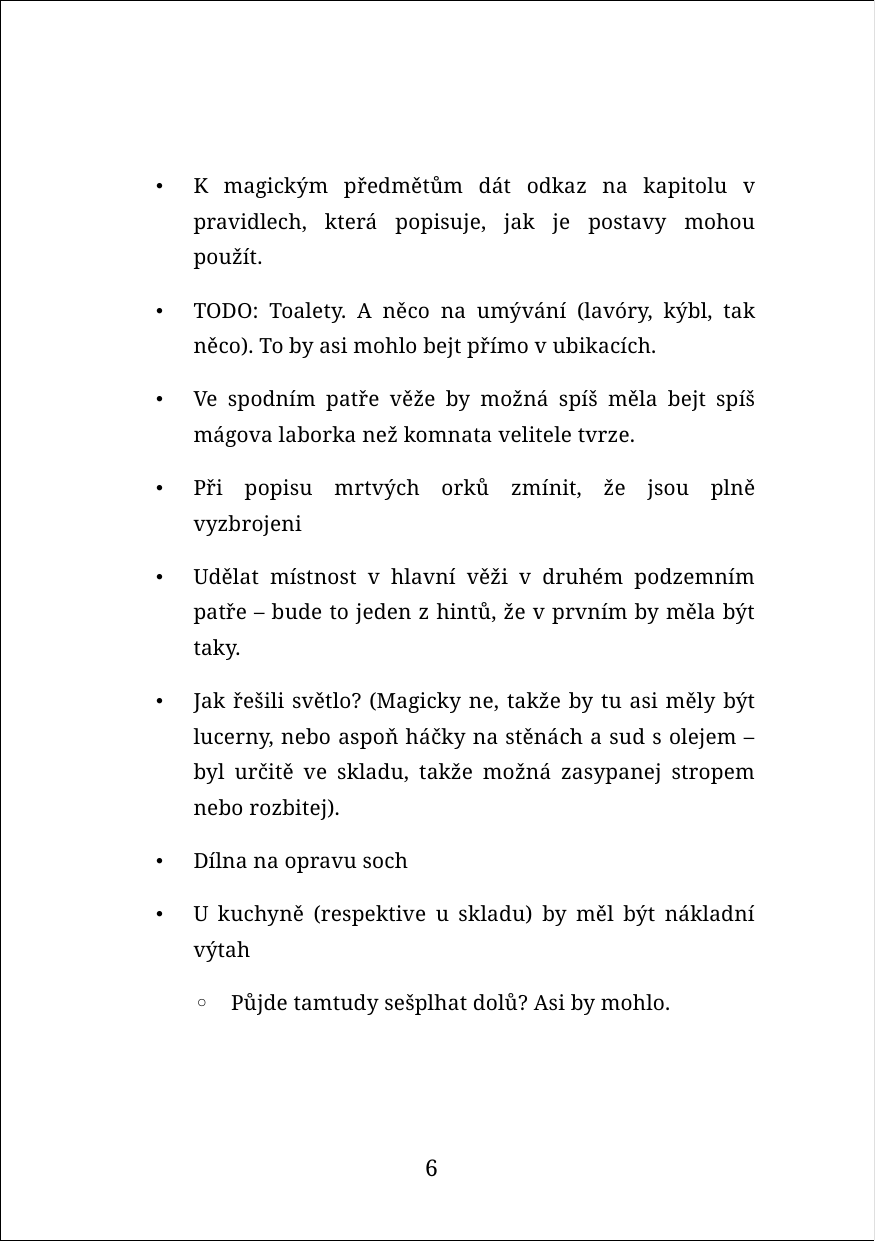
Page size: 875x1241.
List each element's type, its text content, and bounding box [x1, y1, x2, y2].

list K magickým předmětům dát odkaz na kapitolu v pravidlech, která popisuje, jak je postavy mohou použít. [156, 171, 756, 271]
list Dílna na opravu soch [156, 846, 756, 874]
list Jak řešili světlo? (Magicky ne, takže by tu asi měly být lucerny, nebo aspoň háčky na stěnách a sud s olejem – byl určitě ve skladu, takže možná zasypanej stropem nebo rozbitej). [156, 686, 756, 821]
list U kuchyně (respektive u skladu) by měl být nákladní výtah [156, 899, 756, 963]
list Při popisu mrtvých orků zmínit, že jsou plně vyzbrojeni [156, 473, 756, 537]
list Ve spodním patře věže by možná spíš měla bejt spíš mágova laborka než komnata velitele tvrze. [156, 384, 756, 448]
list Půjde tamtudy sešplhat dolů? Asi by mohlo. [193, 988, 756, 1016]
list Udělat místnost v hlavní věži v druhém podzemním patře – bude to jeden z hintů, že v prvním by měla být taky. [156, 562, 756, 661]
list TODO: Toalety. A něco na umývání (lavóry, kýbl, tak něco). To by asi mohlo bejt přímo v ubikacích. [156, 296, 756, 360]
